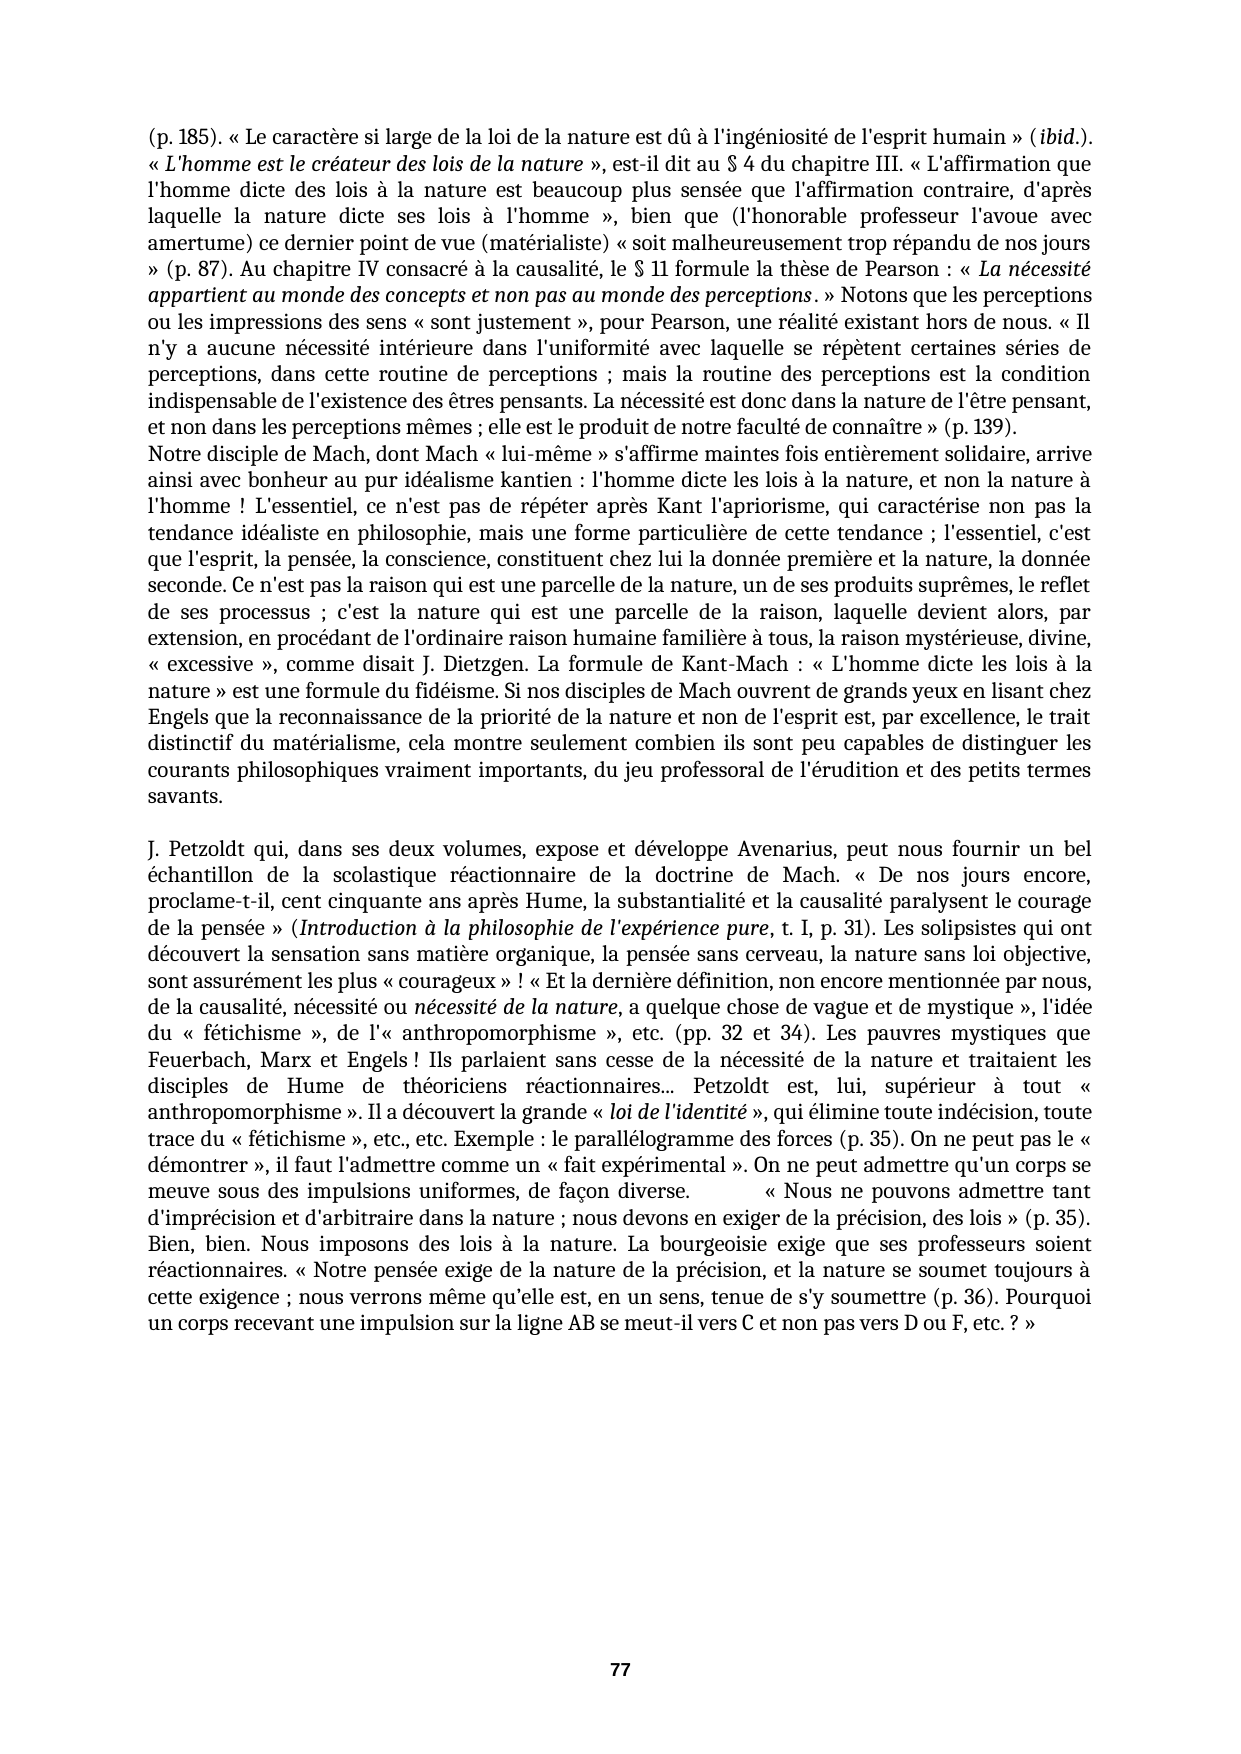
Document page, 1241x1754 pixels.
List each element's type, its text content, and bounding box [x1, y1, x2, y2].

text J. Petzoldt qui, dans ses deux volumes, expose et développe Avenarius, peut nous fournir un bel échantillon de la scolastique réactionnaire de la doctrine de Mach. « De nos jours encore, proclame‑t‑il, cent cinquante ans après Hume, la substantialité et la causalité paralysent le courage de la pensée » (Introduction à la philosophie de l'expérience pure, t. I, p. 31). Les solipsistes qui ont découvert la sensation sans matière organique, la pensée sans cerveau, la nature sans loi objective, sont assurément les plus « courageux » ! « Et la dernière définition, non encore mentionnée par nous, de la causalité, nécessité ou nécessité de la nature, a quelque chose de vague et de mystique », l'idée du « fétichisme », de l'« anthropomorphisme », etc. (pp. 32 et 34). Les pauvres mystiques que Feuerbach, Marx et Engels ! Ils parlaient sans cesse de la nécessité de la nature et traitaient les disciples de Hume de théoriciens réactionnaires... Petzoldt est, lui, supérieur à tout « anthropomorphisme ». Il a découvert la grande « loi de l'identité », qui élimine toute indécision, toute trace du « fétichisme », etc., etc. Exemple : le parallélogramme des forces (p. 35). On ne peut pas le « démontrer », il faut l'admettre comme un « fait expérimental ». On ne peut admettre qu'un corps se meuve sous des impulsions uniformes, de façon diverse. « Nous ne pouvons admettre tant d'imprécision et d'arbitraire dans la nature ; nous devons en exiger de la précision, des lois » (p. 35). Bien, bien. Nous imposons des lois à la nature. La bourgeoisie exige que ses professeurs soient réactionnaires. « Notre pensée exige de la nature de la précision, et la nature se soumet toujours à cette exigence ; nous verrons même qu’elle est, en un sens, tenue de s'y soumettre (p. 36). Pourquoi un corps recevant une impulsion sur la ligne AB se meut‑il vers C et non pas vers D ou F, etc. ? » [148, 836, 1093, 1336]
text (p. 185). « Le caractère si large de la loi de la nature est dû à l'ingéniosité de l'esprit humain » (ibid.). « L'homme est le créateur des lois de la nature », est‑il dit au § 4 du chapitre III. « L'affirmation que l'homme dicte des lois à la nature est beaucoup plus sensée que l'affirmation contraire, d'après laquelle la nature dicte ses lois à l'homme », bien que (l'honorable professeur l'avoue avec amertume) ce dernier point de vue (matérialiste) « soit malheureusement trop répandu de nos jours » (p. 87). Au chapitre IV consacré à la causalité, le § 11 formule la thèse de Pearson : « La nécessité appartient au monde des concepts et non pas au monde des perceptions. » Notons que les perceptions ou les impressions des sens « sont justement », pour Pearson, une réalité existant hors de nous. « Il n'y a aucune nécessité intérieure dans l'uniformité avec laquelle se répètent certaines séries de perceptions, dans cette routine de perceptions ; mais la routine des perceptions est la condition indispensable de l'existence des êtres pensants. La nécessité est donc dans la nature de l'être pensant, et non dans les perceptions mêmes ; elle est le produit de notre faculté de connaître » (p. 139). [148, 124, 1093, 440]
text Notre disciple de Mach, dont Mach « lui‑même » s'affirme maintes fois entièrement solidaire, arrive ainsi avec bonheur au pur idéalisme kantien : l'homme dicte les lois à la nature, et non la nature à l'homme ! L'essentiel, ce n'est pas de répéter après Kant l'apriorisme, qui caractérise non pas la tendance idéaliste en philosophie, mais une forme particulière de cette tendance ; l'essentiel, c'est que l'esprit, la pensée, la conscience, constituent chez lui la donnée première et la nature, la donnée seconde. Ce n'est pas la raison qui est une parcelle de la nature, un de ses produits suprêmes, le reflet de ses processus ; c'est la nature qui est une parcelle de la raison, laquelle devient alors, par extension, en procédant de l'ordinaire raison humaine familière à tous, la raison mystérieuse, divine, « excessive », comme disait J. Dietzgen. La formule de Kant‑Mach : « L'homme dicte les lois à la nature » est une formule du fidéisme. Si nos disciples de Mach ouvrent de grands yeux en lisant chez Engels que la reconnaissance de la priorité de la nature et non de l'esprit est, par excellence, le trait distinctif du matérialisme, cela montre seulement combien ils sont peu capables de distinguer les courants philosophiques vraiment importants, du jeu professoral de l'érudition et des petits termes savants. [148, 440, 1093, 809]
